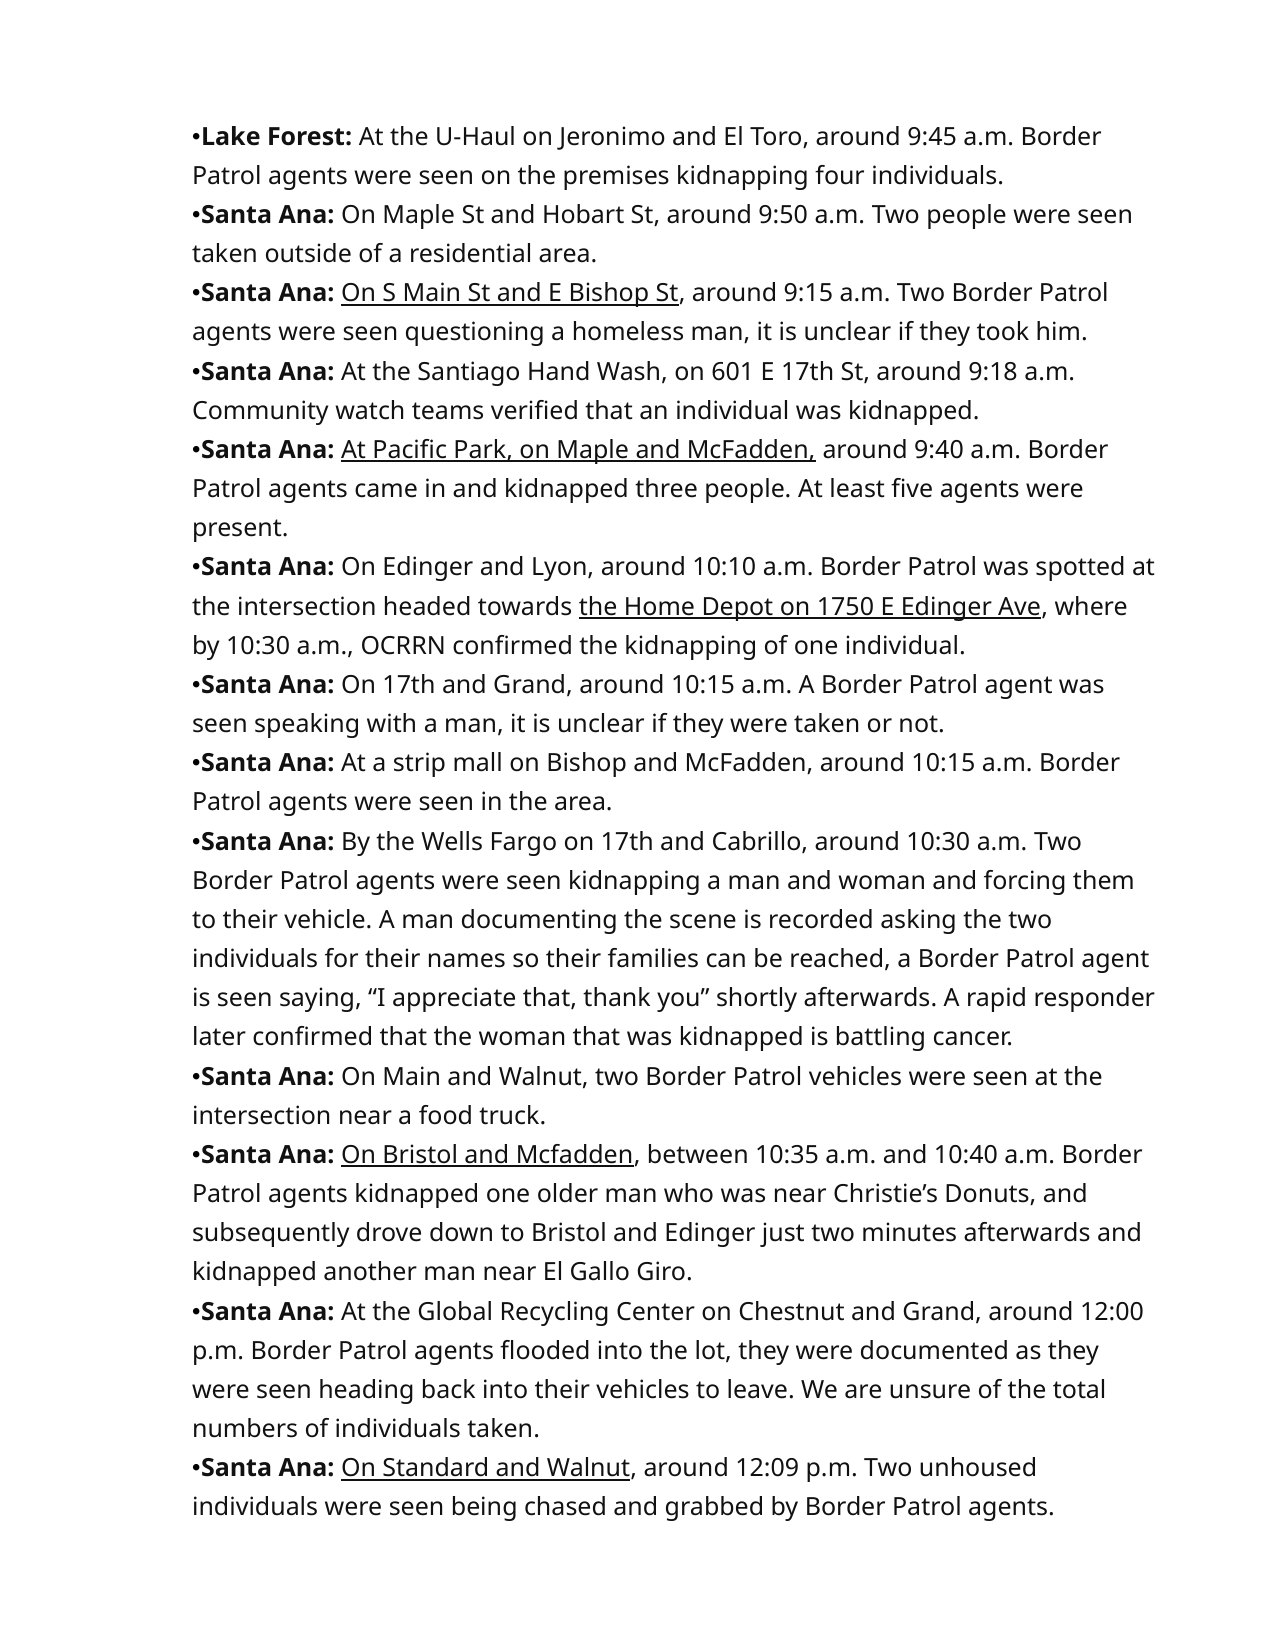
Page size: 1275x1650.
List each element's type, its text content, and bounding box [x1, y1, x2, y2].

list Santa Ana: On Standard and Walnut, around 12:09 p.m. Two unhoused individuals were seen being chased and grabbed by Border Patrol agents. [118, 1450, 1157, 1523]
list Santa Ana: At Pacific Park, on Maple and McFadden, around 9:40 a.m. Border Patrol agents came in and kidnapped three people. At least five agents were present. [118, 431, 1157, 544]
list Lake Forest: At the U-Haul on Jeronimo and El Toro, around 9:45 a.m. Border Patrol agents were seen on the premises kidnapping four individuals. [118, 118, 1157, 191]
list Santa Ana: At the Global Recycling Center on Chestnut and Grand, around 12:00 p.m. Border Patrol agents flooded into the lot, they were documented as they were seen heading back into their vehicles to leave. We are unsure of the total numbers of individuals taken. [118, 1293, 1157, 1445]
list Santa Ana: On S Main St and E Bishop St, around 9:15 a.m. Two Border Patrol agents were seen questioning a homeless man, it is unclear if they took him. [118, 275, 1157, 348]
list Santa Ana: On Main and Walnut, two Border Patrol vehicles were seen at the intersection near a food truck. [118, 1058, 1157, 1131]
list Santa Ana: On 17th and Grand, around 10:15 a.m. A Border Patrol agent was seen speaking with a man, it is unclear if they were taken or not. [118, 666, 1157, 740]
list Santa Ana: On Maple St and Hobart St, around 9:50 a.m. Two people were seen taken outside of a residential area. [118, 196, 1157, 270]
list Santa Ana: On Bristol and Mcfadden, between 10:35 a.m. and 10:40 a.m. Border Patrol agents kidnapped one older man who was near Christie’s Donuts, and subsequently drove down to Bristol and Edinger just two minutes afterwards and kidnapped another man near El Gallo Giro. [118, 1136, 1157, 1288]
list Santa Ana: At the Santiago Hand Wash, on 601 E 17th St, around 9:18 a.m. Community watch teams verified that an individual was kidnapped. [118, 353, 1157, 426]
list Santa Ana: By the Wells Fargo on 17th and Cabrillo, around 10:30 a.m. Two Border Patrol agents were seen kidnapping a man and woman and forcing them to their vehicle. A man documenting the scene is recorded asking the two individuals for their names so their families can be reached, a Border Patrol agent is seen saying, “I appreciate that, thank you” shortly afterwards. A rapid responder later confirmed that the woman that was kidnapped is battling cancer. [118, 823, 1157, 1053]
list Santa Ana: On Edinger and Lyon, around 10:10 a.m. Border Patrol was spotted at the intersection headed towards the Home Depot on 1750 E Edinger Ave, where by 10:30 a.m., OCRRN confirmed the kidnapping of one individual. [118, 549, 1157, 661]
list Santa Ana: At a strip mall on Bishop and McFadden, around 10:15 a.m. Border Patrol agents were seen in the area. [118, 745, 1157, 818]
